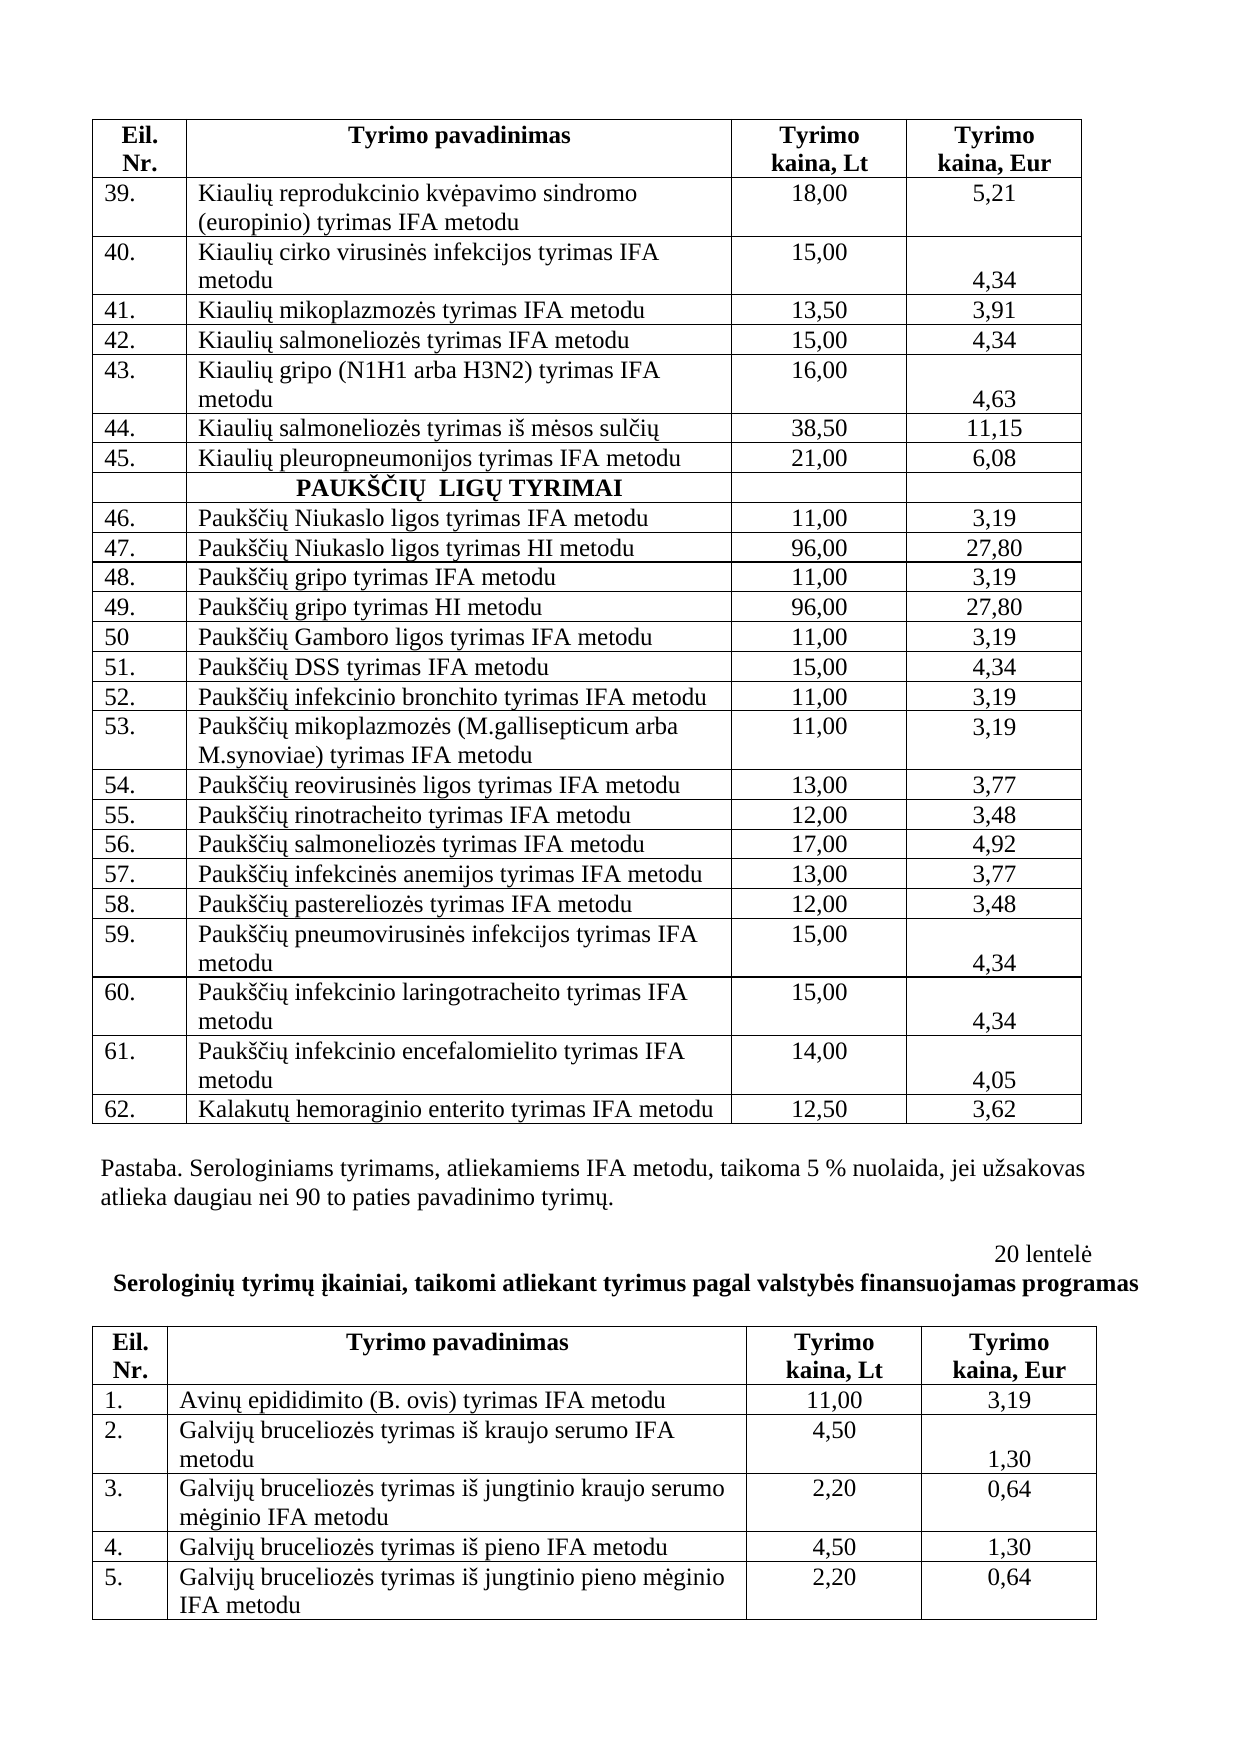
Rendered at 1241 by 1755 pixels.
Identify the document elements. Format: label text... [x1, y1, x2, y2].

table_cell 46. [93, 503, 186, 532]
table_cell 58. [93, 889, 186, 918]
table_cell 53. [93, 711, 186, 769]
table_cell Galvijų bruceliozės tyrimas iš jungtinio pieno mėginio IFA metodu [168, 1562, 746, 1619]
table_cell 4,34 [907, 652, 1081, 681]
table_cell 13,00 [732, 859, 906, 888]
table_cell Kiaulių cirko virusinės infekcijos tyrimas IFA metodu [187, 237, 731, 294]
table_cell 3,48 [907, 800, 1081, 828]
table_cell Galvijų bruceliozės tyrimas iš pieno IFA metodu [168, 1532, 746, 1561]
table_cell 4,34 [907, 978, 1081, 1035]
table_cell 15,00 [732, 919, 906, 976]
table_cell [93, 473, 186, 502]
table_cell Paukščių pneumovirusinės infekcijos tyrimas IFA metodu [187, 919, 731, 976]
table_cell 1. [93, 1385, 167, 1414]
table_cell 15,00 [732, 978, 906, 1035]
table_header Eil. Nr. [93, 120, 186, 177]
table_cell 11,00 [732, 563, 906, 591]
table_cell 3,77 [907, 859, 1081, 888]
table_cell Paukščių infekcinio bronchito tyrimas IFA metodu [187, 682, 731, 710]
table_cell Paukščių gripo tyrimas IFA metodu [187, 563, 731, 591]
table_cell 18,00 [732, 178, 906, 236]
table_cell 3,19 [907, 622, 1081, 651]
table_cell 2,20 [747, 1562, 921, 1619]
table_cell Kiaulių salmoneliozės tyrimas IFA metodu [187, 325, 731, 354]
table_cell 60. [93, 978, 186, 1035]
table_cell 1,30 [922, 1415, 1096, 1472]
table_cell 48. [93, 563, 186, 591]
table_cell Kalakutų hemoraginio enterito tyrimas IFA metodu [187, 1095, 731, 1123]
table_cell 5,21 [907, 178, 1081, 236]
table_cell 50 [93, 622, 186, 651]
table_cell 4,34 [907, 919, 1081, 976]
table_cell 42. [93, 325, 186, 354]
table_cell Paukščių rinotracheito tyrimas IFA metodu [187, 800, 731, 828]
table_cell 51. [93, 652, 186, 681]
table_cell Galvijų bruceliozės tyrimas iš jungtinio kraujo serumo mėginio IFA metodu [168, 1474, 746, 1531]
table_cell 15,00 [732, 325, 906, 354]
text 20 lentelė [100, 1239, 1152, 1268]
table_cell 11,00 [732, 711, 906, 769]
table_cell 0,64 [922, 1562, 1096, 1619]
table_cell 3,48 [907, 889, 1081, 918]
table_cell 1,30 [922, 1532, 1096, 1561]
table_cell 12,00 [732, 889, 906, 918]
table_cell 4,50 [747, 1532, 921, 1561]
table_cell 5. [93, 1562, 167, 1619]
table_cell 3,19 [907, 711, 1081, 769]
table_cell 4,63 [907, 355, 1081, 412]
table_cell Paukščių Gamboro ligos tyrimas IFA metodu [187, 622, 731, 651]
text Serologinių tyrimų įkainiai, taikomi atliekant tyrimus pagal valstybės finansuojamas programas [100, 1268, 1152, 1297]
table_cell 14,00 [732, 1036, 906, 1093]
table_cell 96,00 [732, 592, 906, 621]
table_cell 0,64 [922, 1474, 1096, 1531]
table_cell 17,00 [732, 830, 906, 858]
table_cell 3,19 [907, 563, 1081, 591]
table_cell 3,19 [922, 1385, 1096, 1414]
table_cell 13,00 [732, 770, 906, 799]
table_cell 21,00 [732, 443, 906, 472]
table_cell Kiaulių mikoplazmozės tyrimas IFA metodu [187, 295, 731, 324]
table_cell 41. [93, 295, 186, 324]
table_cell 4,05 [907, 1036, 1081, 1093]
table_cell 3,19 [907, 503, 1081, 532]
table_cell 13,50 [732, 295, 906, 324]
table_cell 3,77 [907, 770, 1081, 799]
table_cell 4,50 [747, 1415, 921, 1472]
table_cell 55. [93, 800, 186, 828]
table_header Eil. Nr. [93, 1327, 167, 1384]
table_cell 11,00 [732, 622, 906, 651]
table_cell Kiaulių pleuropneumonijos tyrimas IFA metodu [187, 443, 731, 472]
table_cell Paukščių salmoneliozės tyrimas IFA metodu [187, 830, 731, 858]
table_cell 52. [93, 682, 186, 710]
table_cell 61. [93, 1036, 186, 1093]
table_cell PAUKŠČIŲ LIGŲ TYRIMAI [187, 473, 731, 502]
table_cell 40. [93, 237, 186, 294]
table_cell 4. [93, 1532, 167, 1561]
table_header Tyrimo kaina, Lt [747, 1327, 921, 1384]
table_cell 57. [93, 859, 186, 888]
table_cell [732, 473, 906, 502]
table_cell Kiaulių gripo (N1H1 arba H3N2) tyrimas IFA metodu [187, 355, 731, 412]
table_cell Paukščių infekcinio encefalomielito tyrimas IFA metodu [187, 1036, 731, 1093]
table_cell 59. [93, 919, 186, 976]
text Pastaba. Serologiniams tyrimams, atliekamiems IFA metodu, taikoma 5 % nuolaida, jei užsakovas atlieka daugiau nei 90 to paties pavadinimo tyrimų. [100, 1153, 1152, 1211]
table_header Tyrimo kaina, Eur [907, 120, 1081, 177]
table_cell 4,34 [907, 325, 1081, 354]
table_header Tyrimo kaina, Eur [922, 1327, 1096, 1384]
table_cell 3,19 [907, 682, 1081, 710]
table_cell 47. [93, 533, 186, 561]
table_cell 11,15 [907, 414, 1081, 442]
table_cell 3,91 [907, 295, 1081, 324]
table_cell Kiaulių salmoneliozės tyrimas iš mėsos sulčių [187, 414, 731, 442]
table_cell 11,00 [747, 1385, 921, 1414]
table_cell 39. [93, 178, 186, 236]
table_cell 6,08 [907, 443, 1081, 472]
table_cell 38,50 [732, 414, 906, 442]
table_cell 2. [93, 1415, 167, 1472]
table_cell Paukščių infekcinės anemijos tyrimas IFA metodu [187, 859, 731, 888]
table_cell 4,92 [907, 830, 1081, 858]
table_cell 54. [93, 770, 186, 799]
table_cell Avinų epididimito (B. ovis) tyrimas IFA metodu [168, 1385, 746, 1414]
table_cell 62. [93, 1095, 186, 1123]
table_cell Paukščių infekcinio laringotracheito tyrimas IFA metodu [187, 978, 731, 1035]
table_header Tyrimo kaina, Lt [732, 120, 906, 177]
table_cell Paukščių Niukaslo ligos tyrimas HI metodu [187, 533, 731, 561]
table_cell 15,00 [732, 652, 906, 681]
table_cell [907, 473, 1081, 502]
table_cell 11,00 [732, 682, 906, 710]
table_cell 11,00 [732, 503, 906, 532]
table_cell 27,80 [907, 533, 1081, 561]
table_cell 44. [93, 414, 186, 442]
table_cell 12,00 [732, 800, 906, 828]
table_cell Paukščių gripo tyrimas HI metodu [187, 592, 731, 621]
table_cell Paukščių reovirusinės ligos tyrimas IFA metodu [187, 770, 731, 799]
table_cell 16,00 [732, 355, 906, 412]
table_cell 3. [93, 1474, 167, 1531]
table_cell Paukščių Niukaslo ligos tyrimas IFA metodu [187, 503, 731, 532]
table_cell 43. [93, 355, 186, 412]
table_cell Paukščių DSS tyrimas IFA metodu [187, 652, 731, 681]
table_cell Paukščių pastereliozės tyrimas IFA metodu [187, 889, 731, 918]
table_cell Paukščių mikoplazmozės (M.gallisepticum arba M.synoviae) tyrimas IFA metodu [187, 711, 731, 769]
table_cell 15,00 [732, 237, 906, 294]
table_cell 27,80 [907, 592, 1081, 621]
table_cell Galvijų bruceliozės tyrimas iš kraujo serumo IFA metodu [168, 1415, 746, 1472]
table_header Tyrimo pavadinimas [187, 120, 731, 177]
table_cell 56. [93, 830, 186, 858]
table_cell 45. [93, 443, 186, 472]
table_cell 2,20 [747, 1474, 921, 1531]
table_cell Kiaulių reprodukcinio kvėpavimo sindromo (europinio) tyrimas IFA metodu [187, 178, 731, 236]
table_cell 96,00 [732, 533, 906, 561]
table_cell 49. [93, 592, 186, 621]
table_cell 3,62 [907, 1095, 1081, 1123]
table_header Tyrimo pavadinimas [168, 1327, 746, 1384]
table_cell 4,34 [907, 237, 1081, 294]
table_cell 12,50 [732, 1095, 906, 1123]
